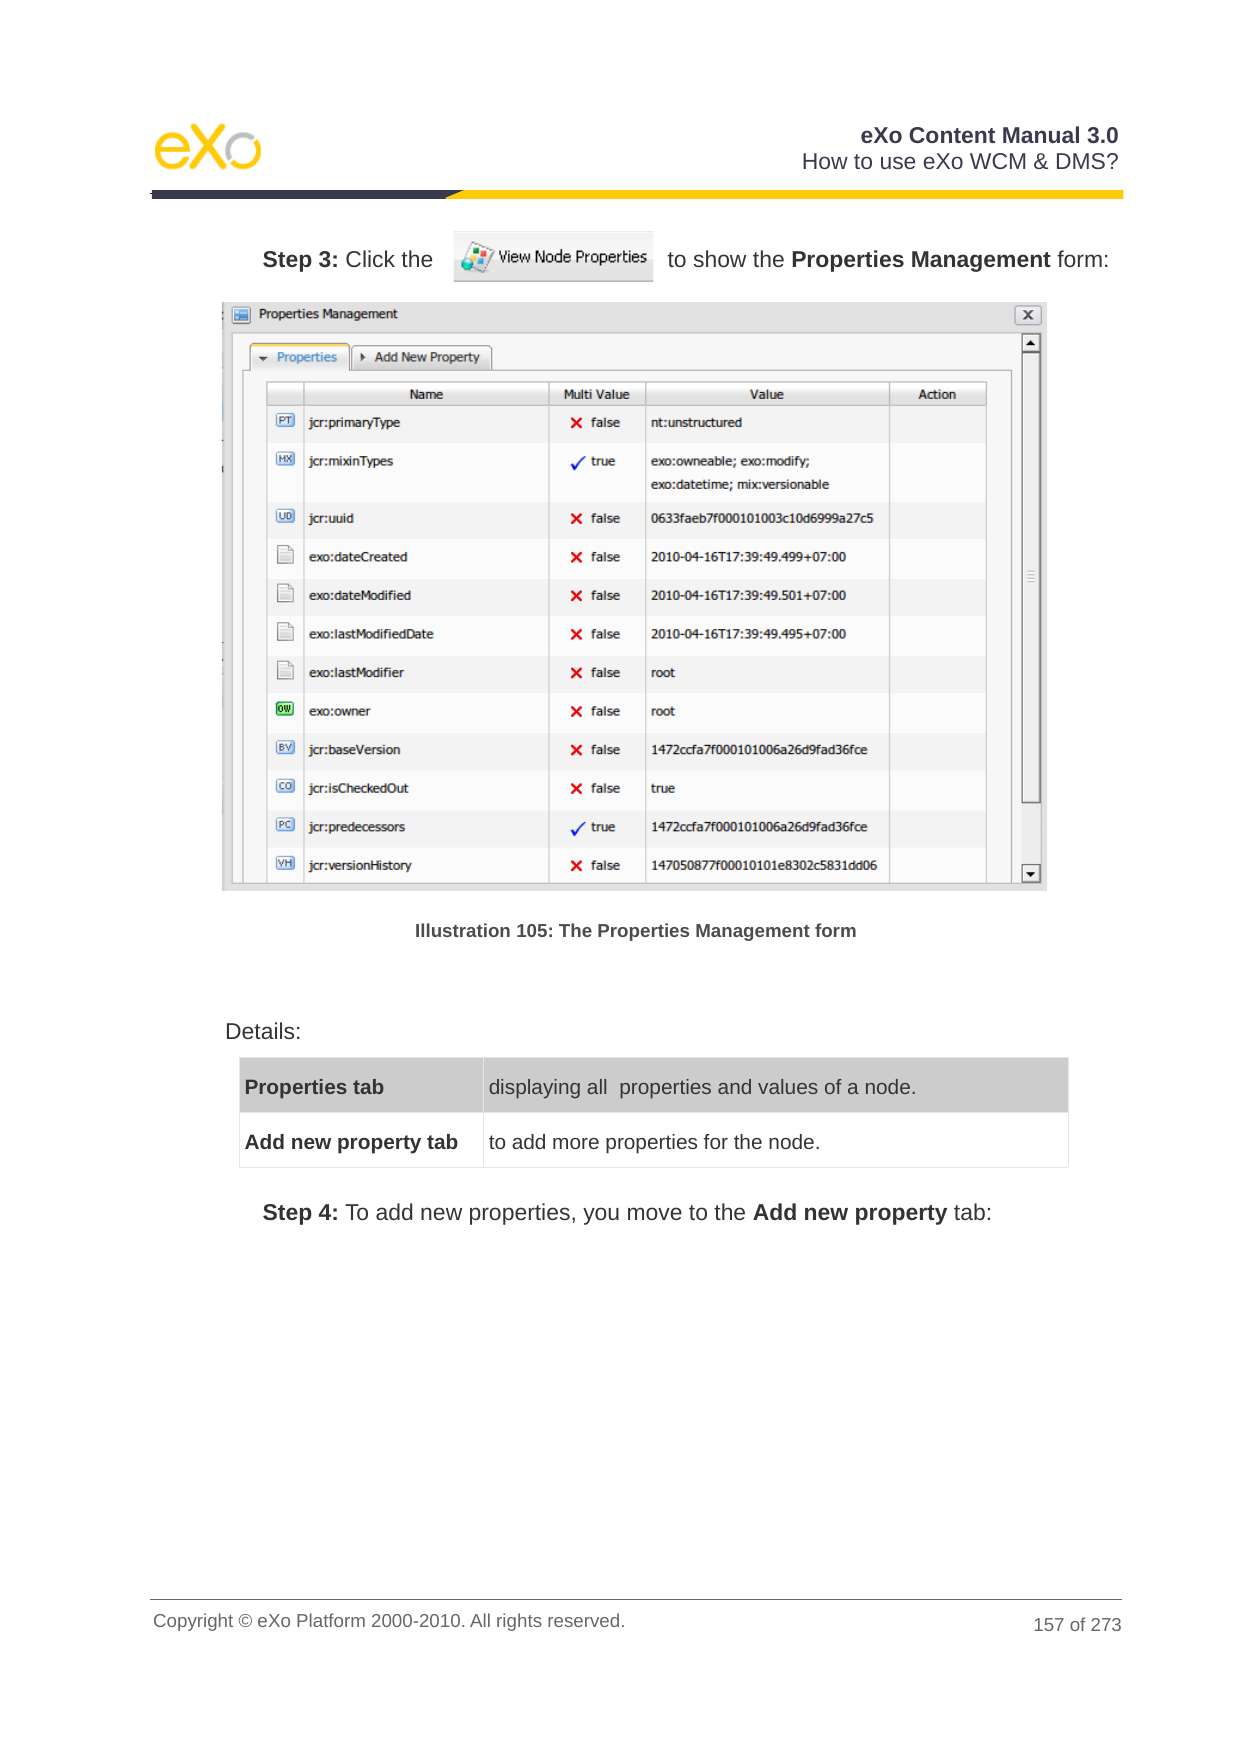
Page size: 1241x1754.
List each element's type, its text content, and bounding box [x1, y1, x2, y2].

list Step 4: To add new properties, you move to the Add new property tab: [225, 1199, 1122, 1225]
picture [151, 190, 1124, 199]
table_header Properties tab [240, 1058, 483, 1112]
list Step 3: Click the to show the Properties Management form: [225, 243, 1122, 278]
picture [155, 123, 262, 170]
picture [453, 231, 654, 282]
table_cell Add new property tab [240, 1113, 483, 1167]
table_cell to add more properties for the node. [484, 1113, 1068, 1167]
list Details: [187, 1018, 1122, 1045]
picture [221, 302, 1048, 891]
list Illustration 105: The Properties Management form [166, 917, 1106, 942]
table_header displaying all properties and values of a node. [484, 1058, 1068, 1112]
